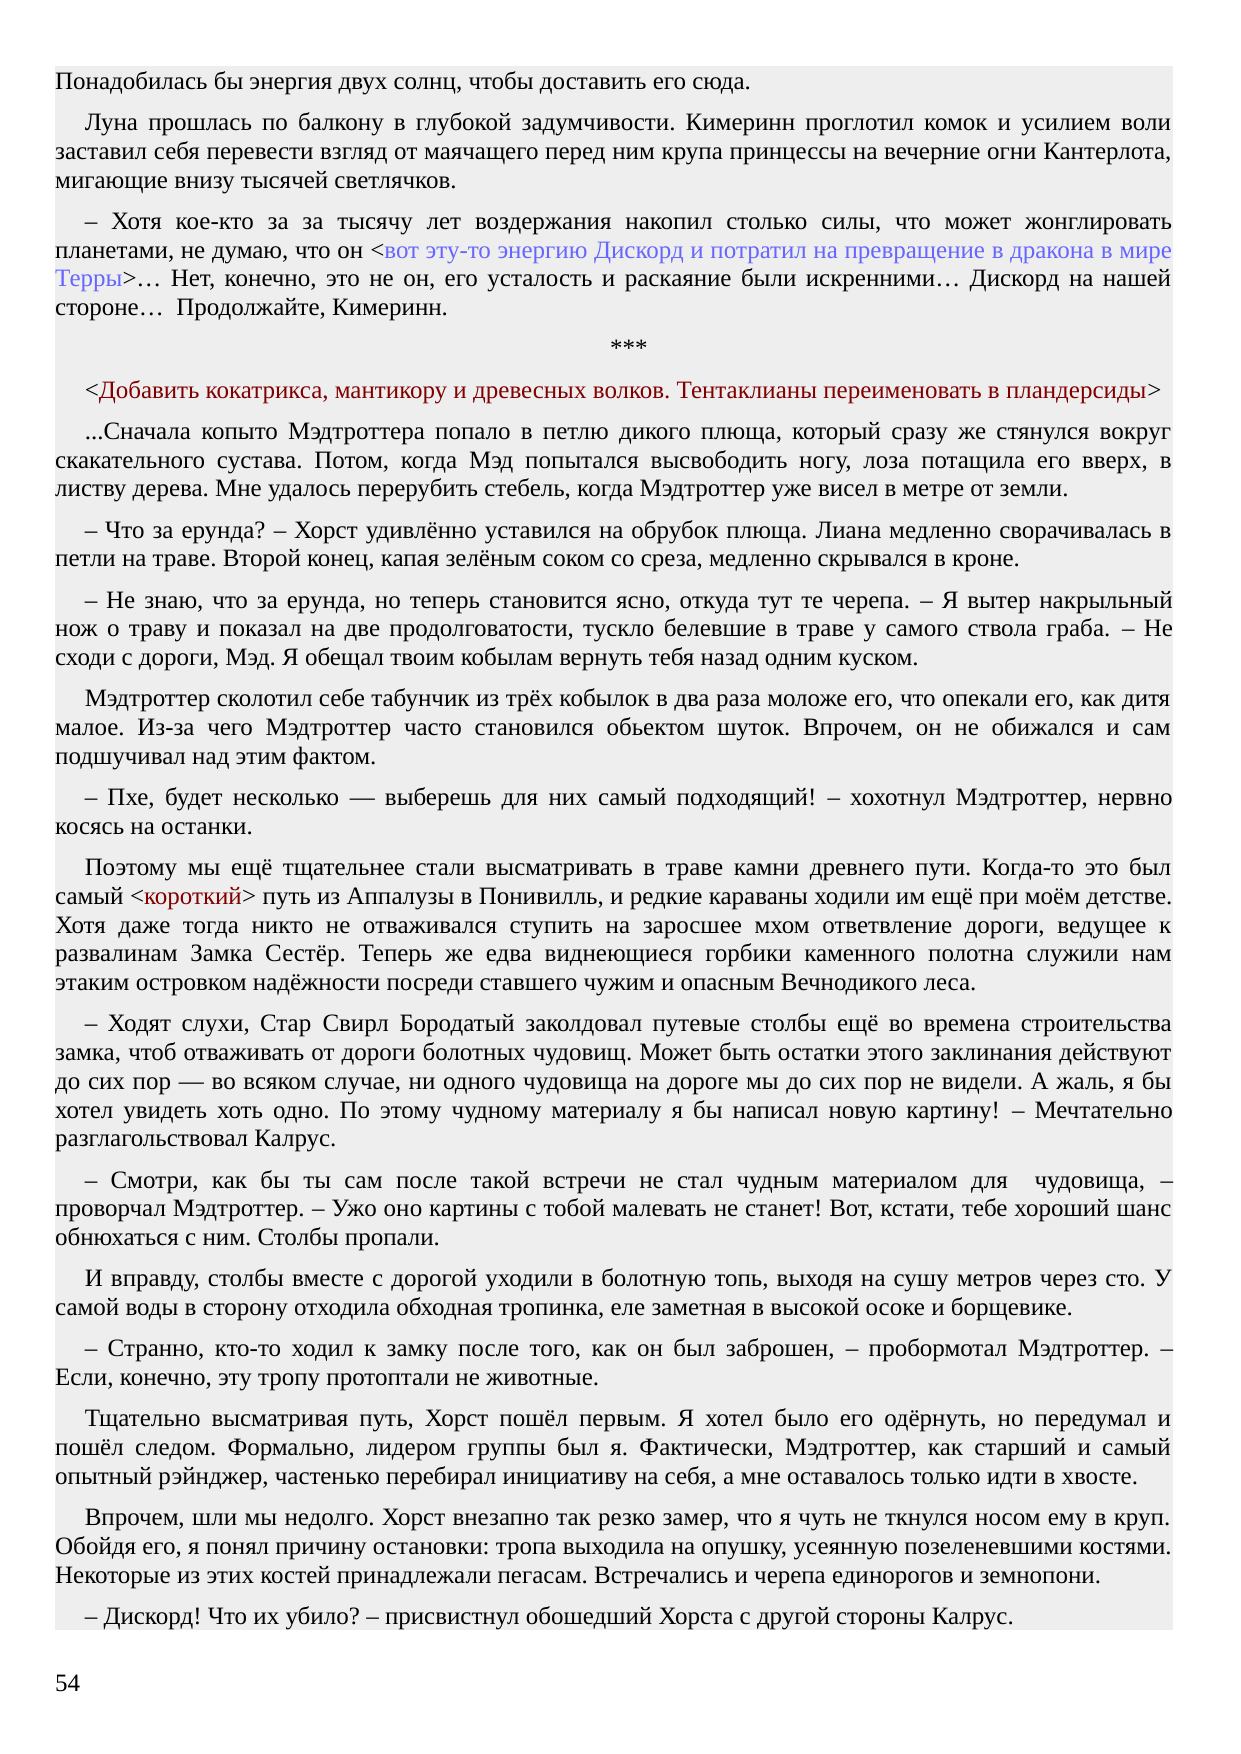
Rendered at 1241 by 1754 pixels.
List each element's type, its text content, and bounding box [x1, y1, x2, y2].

text – Ходят слухи, Стар Cвирл Бородатый заколдовал путевые столбы ещё во времена строительства замка, чтоб отваживать от дороги болотных чудовищ. Может быть остатки этого заклинания действуют до сих пор — во всяком случае, ни одного чудовища на дороге мы до сих пор не видели. А жаль, я бы хотел увидеть хоть одно. По этому чудному материалу я бы написал новую картину! – Мечтательно разглагольствовал Калрус. [55, 1008, 1173, 1152]
text – Что за ерунда? – Хорст удивлённо уставился на обрубок плюща. Лиана медленно сворачивалась в петли на траве. Второй конец, капая зелёным соком со среза, медленно скрывался в кроне. [55, 515, 1173, 572]
text – Хотя кое-кто за за тысячу лет воздержания накопил столько силы, что может жонглировать планетами, не думаю, что он <вот эту-то энергию Дискорд и потратил на превращение в дракона в мире Терры>… Нет, конечно, это не он, его усталость и раскаяние были искренними… Дискорд на нашей стороне… Продолжайте, Кимеринн. [55, 206, 1173, 321]
text Впрочем, шли мы недолго. Хорст внезапно так резко замер, что я чуть не ткнулся носом ему в круп. Обойдя его, я понял причину остановки: тропа выходила на опушку, усеянную позеленевшими костями. Некоторые из этих костей принадлежали пегасам. Встречались и черепа единорогов и земнопони. [55, 1502, 1173, 1588]
text – Пхе, будет несколько — выберешь для них самый подходящий! – хохотнул Мэдтроттер, нервно косясь на останки. [55, 782, 1173, 840]
text – Дискорд! Что их убило? – присвистнул обошедший Хорста с другой стороны Калрус. [55, 1601, 1173, 1630]
text И вправду, столбы вместе с дорогой уходили в болотную топь, выходя на сушу метров через сто. У самой воды в сторону отходила обходная тропинка, еле заметная в высокой осоке и борщевике. [55, 1263, 1173, 1321]
text – Смотри, как бы ты сам после такой встречи не стал чудным материалом для чудовища, – проворчал Мэдтроттер. – Ужо оно картины с тобой малевать не станет! Вот, кстати, тебе хороший шанс обнюхаться с ним. Столбы пропали. [55, 1165, 1173, 1251]
text Понадобилась бы энергия двух солнц, чтобы доставить его сюда. [55, 66, 1173, 95]
text – Странно, кто-то ходил к замку после того, как он был заброшен, – пробормотал Мэдтроттер. – Если, конечно, эту тропу протоптали не животные. [55, 1333, 1173, 1391]
text Поэтому мы ещё тщательнее стали высматривать в траве камни древнего пути. Когда-то это был самый <короткий> путь из Аппалузы в Понивилль, и редкие караваны ходили им ещё при моём детстве. Хотя даже тогда никто не отваживался ступить на заросшее мхом ответвление дороги, ведущее к развалинам Замка Сестёр. Теперь же едва виднеющиеся горбики каменного полотна служили нам этаким островком надёжности посреди ставшего чужим и опасным Вечнодикого леса. [55, 852, 1173, 996]
text Луна прошлась по балкону в глубокой задумчивости. Кимеринн проглотил комок и усилием воли заставил себя перевести взгляд от маячащего перед ним крупа принцессы на вечерние огни Кантерлота, мигающие внизу тысячей светлячков. [55, 107, 1173, 193]
text ...Сначала копыто Мэдтроттера попало в петлю дикого плюща, который сразу же стянулся вокруг скакательного сустава. Потом, когда Мэд попытался высвободить ногу, лоза потащила его вверх, в листву дерева. Мне удалось перерубить стебель, когда Мэдтроттер уже висел в метре от земли. [55, 416, 1173, 502]
text Тщательно высматривая путь, Хорст пошёл первым. Я хотел было его одёрнуть, но передумал и пошёл следом. Формально, лидером группы был я. Фактически, Мэдтроттер, как старший и самый опытный рэйнджер, частенько перебирал инициативу на себя, а мне оставалось только идти в хвосте. [55, 1403, 1173, 1490]
text Мэдтроттер сколотил себе табунчик из трёх кобылок в два раза моложе его, что опекали его, как дитя малое. Из-за чего Мэдтроттер часто становился обьектом шуток. Впрочем, он не обижался и сам подшучивал над этим фактом. [55, 683, 1173, 770]
text <Добавить кокатрикса, мантикору и древесных волков. Тентаклианы переименовать в пландерсиды> [55, 375, 1173, 403]
text – Не знаю, что за ерунда, но теперь становится ясно, откуда тут те черепа. – Я вытер накрыльный нож о траву и показал на две продолговатости, тускло белевшие в траве у самого ствола граба. – Не сходи с дороги, Мэд. Я обещал твоим кобылам вернуть тебя назад одним куском. [55, 585, 1173, 671]
text *** [55, 333, 1173, 362]
